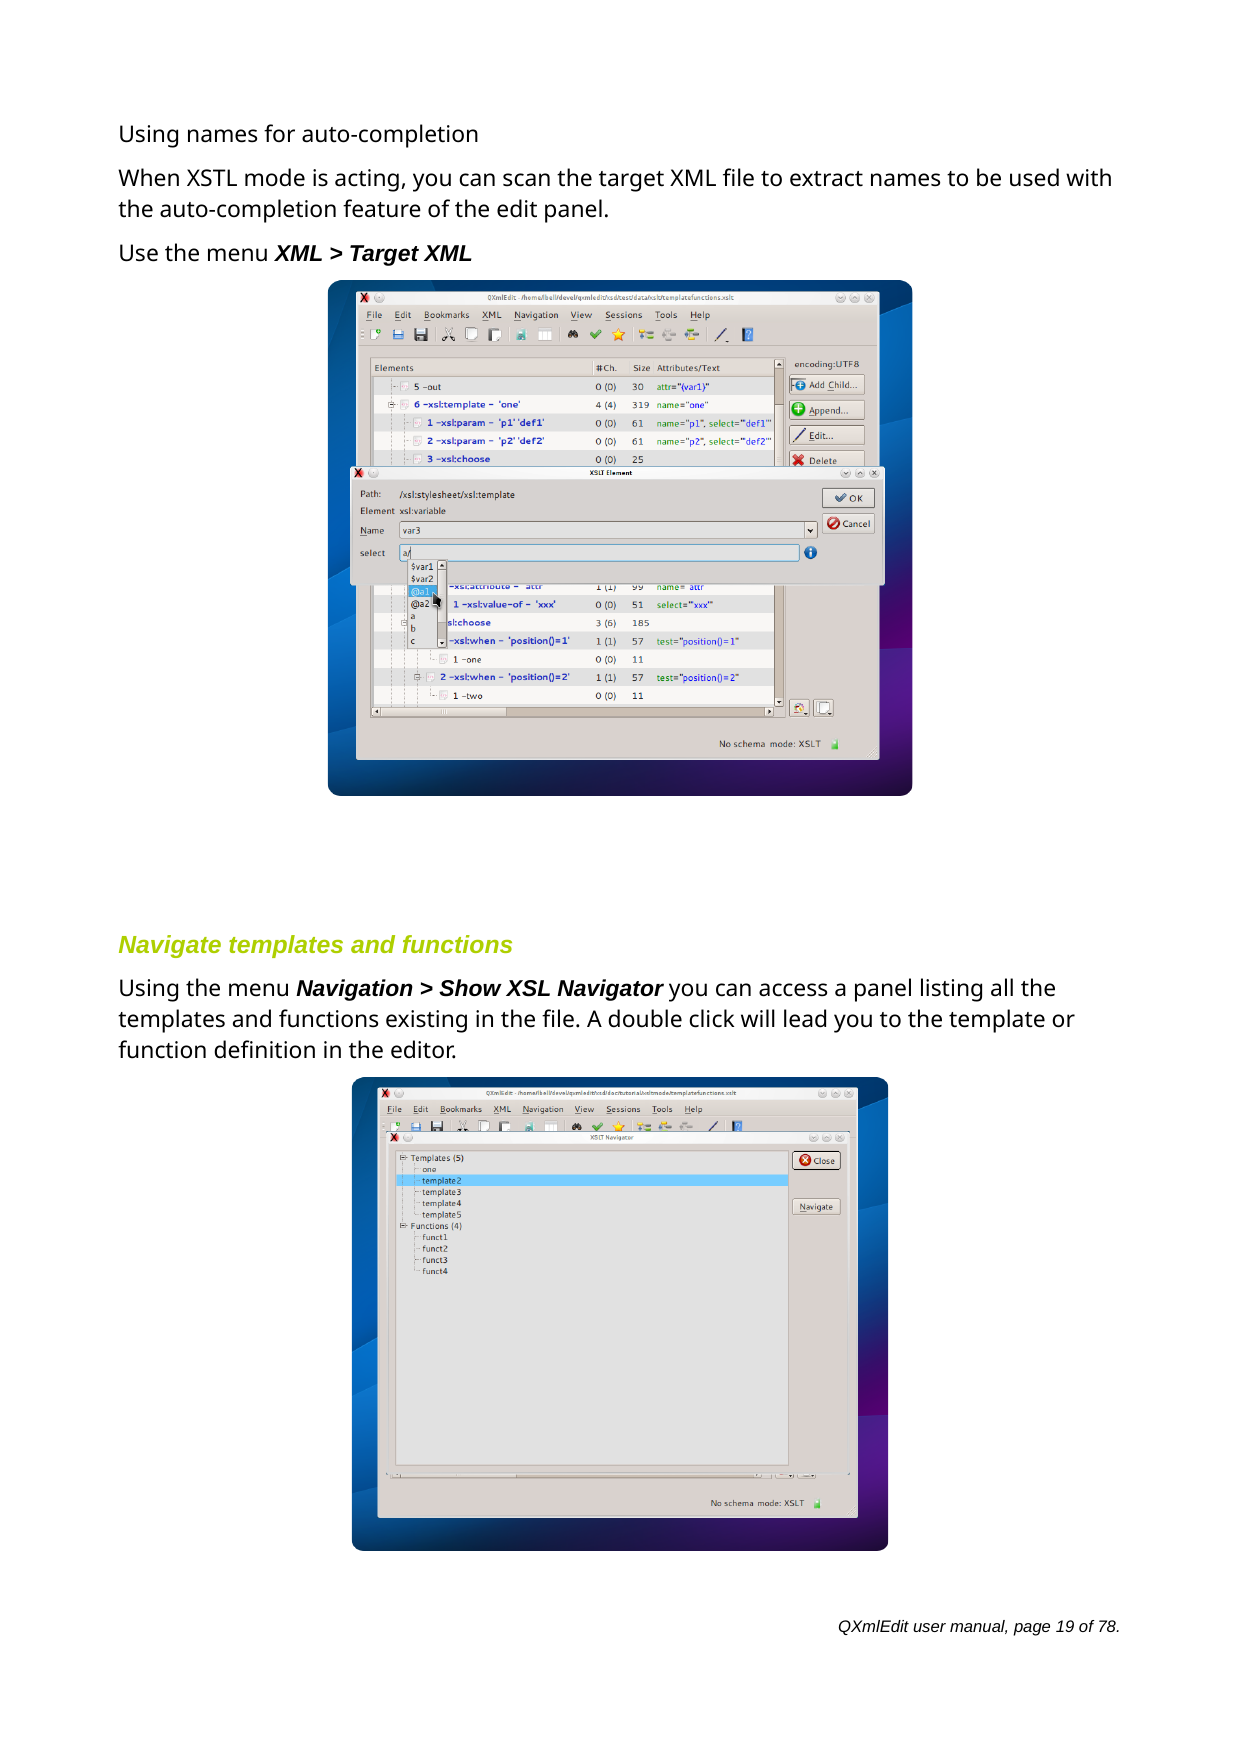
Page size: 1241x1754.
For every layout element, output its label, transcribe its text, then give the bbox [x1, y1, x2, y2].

picture [351, 1077, 889, 1551]
subtitle Navigate templates and functions [118, 931, 1122, 959]
text When XSTL mode is acting, you can scan the target XML file to extract names to be used with the auto-completion feature of the edit panel. [118, 162, 1122, 224]
text Use the menu XML > Target XML [118, 237, 1122, 268]
picture [327, 280, 913, 796]
text Using the menu Navigation > Show XSL Navigator you can access a panel listing all the templates and functions existing in the file. A double click will lead you to the template or function definition in the editor. [118, 972, 1122, 1065]
text Using names for auto-completion [118, 118, 1122, 149]
